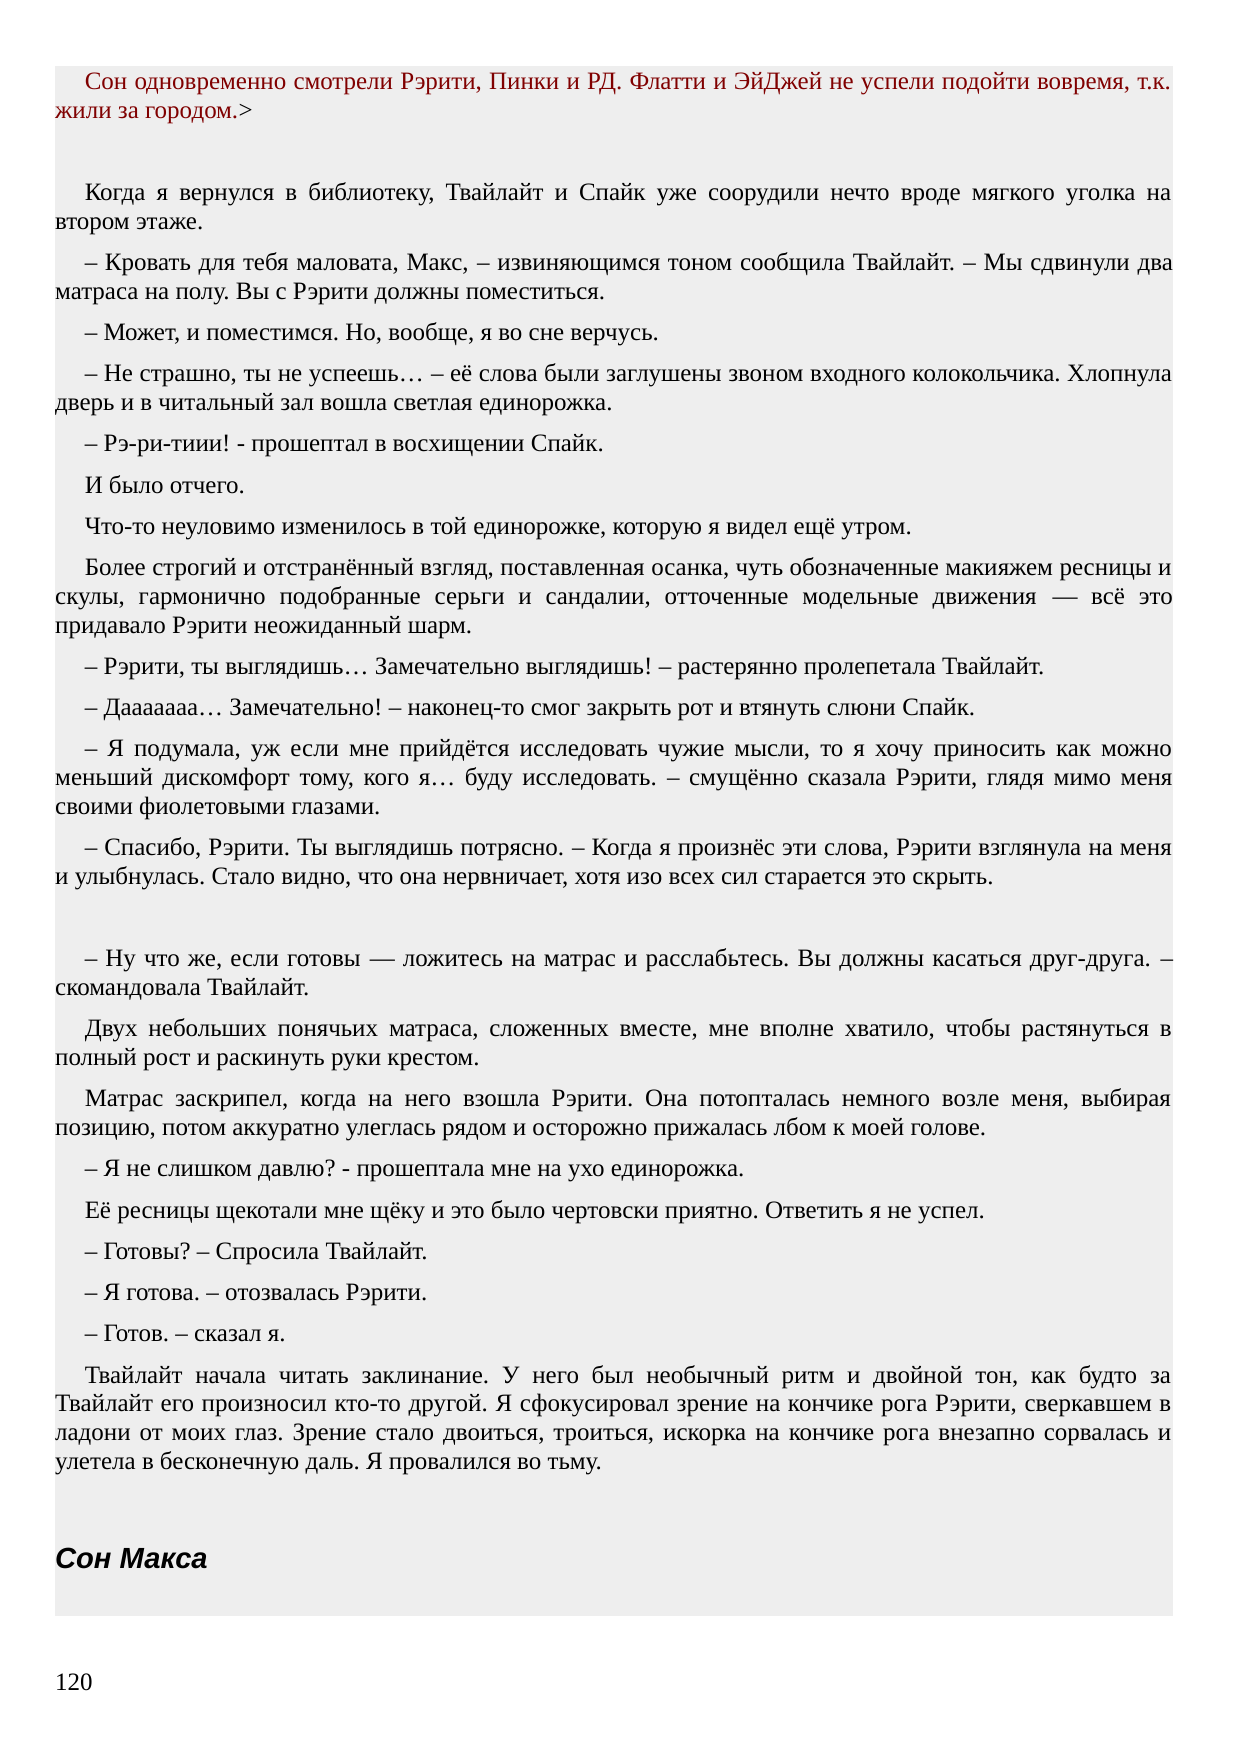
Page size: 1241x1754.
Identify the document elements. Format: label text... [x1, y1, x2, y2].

text Двух небольших понячьих матраса, сложенных вместе, мне вполне хватило, чтобы растянуться в полный рост и раскинуть руки крестом. [55, 1013, 1173, 1071]
text – Я подумала, уж если мне прийдётся исследовать чужие мысли, то я хочу приносить как можно меньший дискомфорт тому, кого я… буду исследовать. – смущённо сказала Рэрити, глядя мимо меня своими фиолетовыми глазами. [55, 733, 1173, 820]
text – Готовы? – Спросила Твайлайт. [55, 1236, 1173, 1265]
text – Рэ-ри-тиии! - прошептал в восхищении Спайк. [55, 428, 1173, 457]
text Когда я вернулся в библиотеку, Твайлайт и Спайк уже соорудили нечто вроде мягкого уголка на втором этаже. [55, 177, 1173, 235]
text Что-то неуловимо изменилось в той единорожке, которую я видел ещё утром. [55, 511, 1173, 540]
text – Кровать для тебя маловата, Макс, – извиняющимся тоном сообщила Твайлайт. – Мы сдвинули два матраса на полу. Вы с Рэрити должны поместиться. [55, 247, 1173, 305]
text – Я готова. – отозвалась Рэрити. [55, 1277, 1173, 1306]
text – Ну что же, если готовы — ложитесь на матрас и расслабьтесь. Вы должны касаться друг-друга. – скомандовала Твайлайт. [55, 943, 1173, 1001]
subtitle Сон Макса [55, 1541, 1173, 1574]
text – Я не слишком давлю? - прошептала мне на ухо единорожка. [55, 1153, 1173, 1182]
text Матрас заскрипел, когда на него взошла Рэрити. Она потопталась немного возле меня, выбирая позицию, потом аккуратно улеглась рядом и осторожно прижалась лбом к моей голове. [55, 1083, 1173, 1141]
text Её ресницы щекотали мне щёку и это было чертовски приятно. Ответить я не успел. [55, 1195, 1173, 1223]
text – Спасибо, Рэрити. Ты выглядишь потрясно. – Когда я произнёс эти слова, Рэрити взглянула на меня и улыбнулась. Стало видно, что она нервничает, хотя изо всех сил старается это скрыть. [55, 832, 1173, 890]
text – Дааааааа… Замечательно! – наконец-то смог закрыть рот и втянуть слюни Спайк. [55, 692, 1173, 721]
text Твайлайт начала читать заклинание. У него был необычный ритм и двойной тон, как будто за Твайлайт его произносил кто-то другой. Я сфокусировал зрение на кончике рога Рэрити, сверкавшем в ладони от моих глаз. Зрение стало двоиться, троиться, искорка на кончике рога внезапно сорвалась и улетела в бесконечную даль. Я провалился во тьму. [55, 1360, 1173, 1475]
text – Не страшно, ты не успеешь… – её слова были заглушены звоном входного колокольчика. Хлопнула дверь и в читальный зал вошла светлая единорожка. [55, 358, 1173, 416]
text – Рэрити, ты выглядишь… Замечательно выглядишь! – растерянно пролепетала Твайлайт. [55, 651, 1173, 680]
text – Может, и поместимся. Но, вообще, я во сне верчусь. [55, 317, 1173, 346]
text Сон одновременно смотрели Рэрити, Пинки и РД. Флатти и ЭйДжей не успели подойти вовремя, т.к. жили за городом.> [55, 66, 1173, 123]
text – Готов. – сказал я. [55, 1318, 1173, 1347]
text Более строгий и отстранённый взгляд, поставленная осанка, чуть обозначенные макияжем ресницы и скулы, гармонично подобранные серьги и сандалии, отточенные модельные движения — всё это придавало Рэрити неожиданный шарм. [55, 552, 1173, 638]
text И было отчего. [55, 470, 1173, 498]
